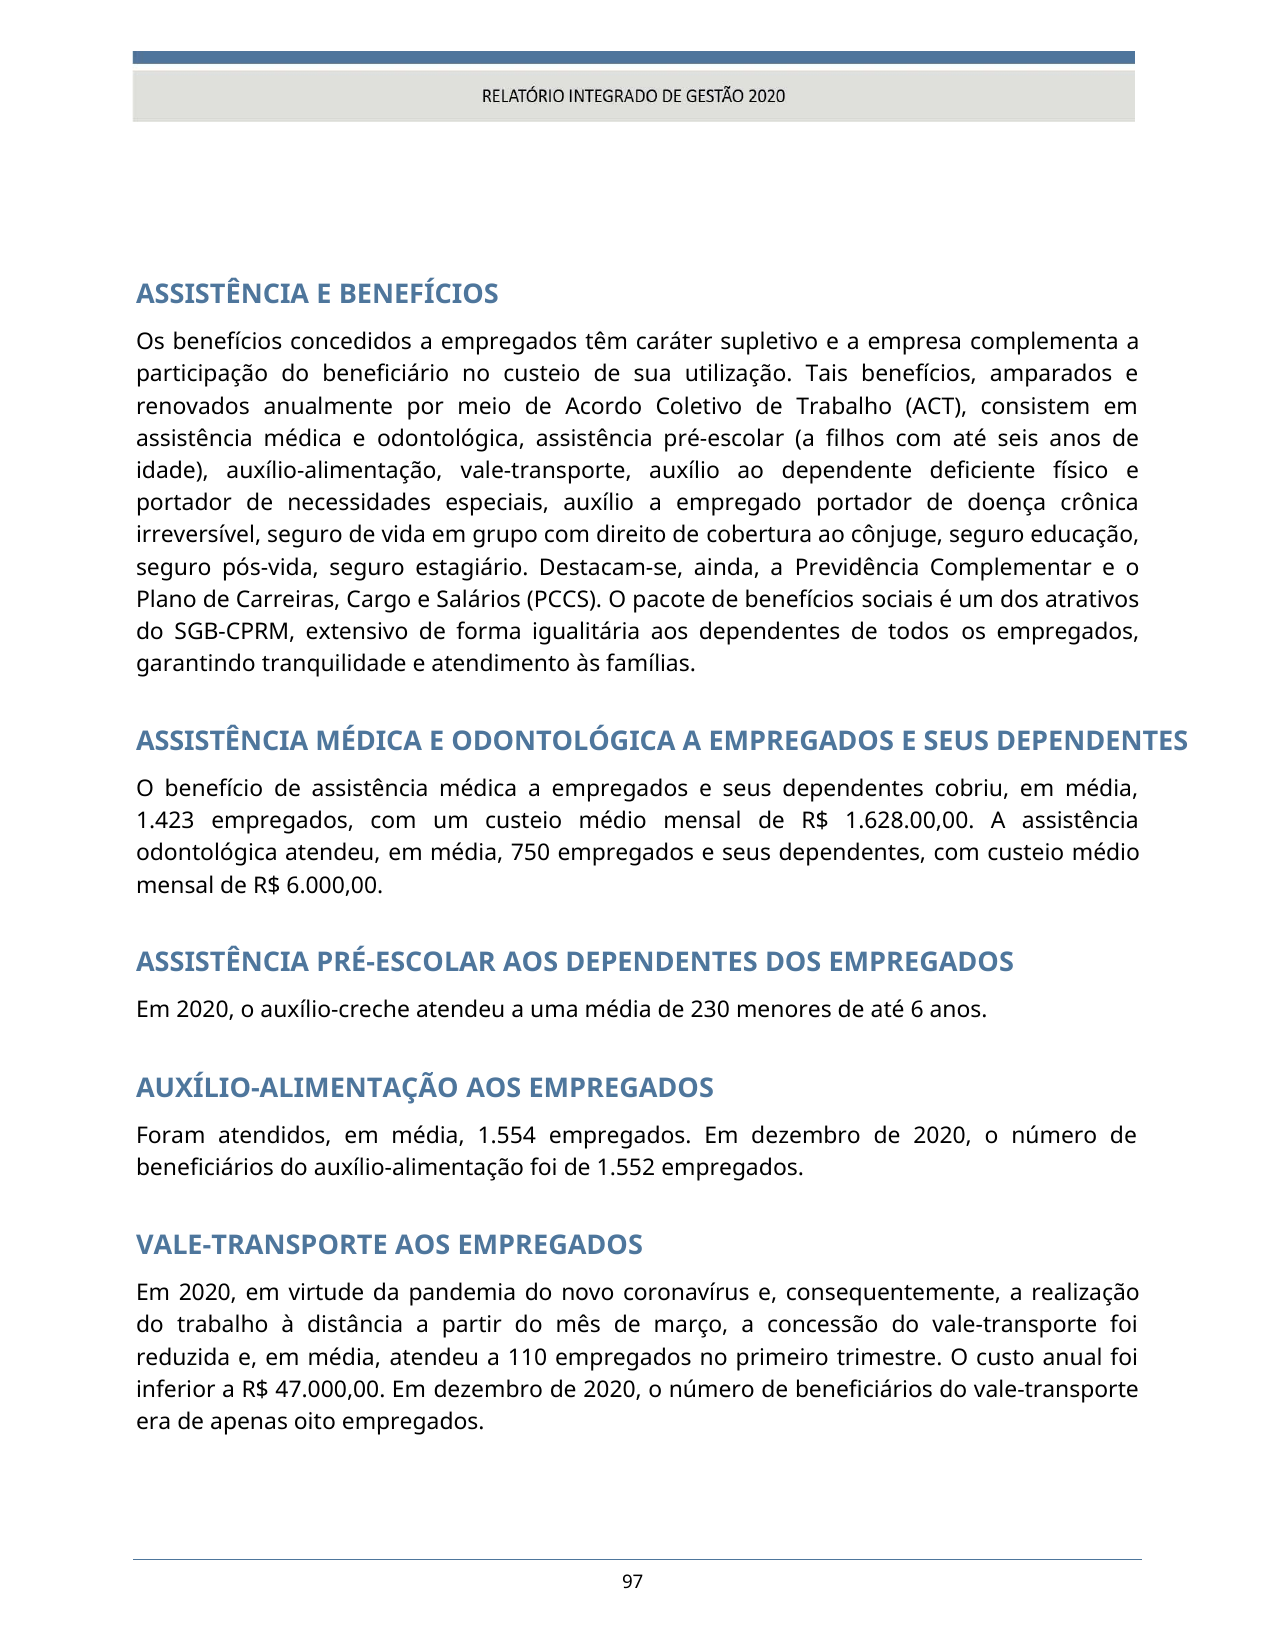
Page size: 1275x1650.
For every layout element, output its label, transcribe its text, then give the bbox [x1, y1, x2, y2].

text O benefício de assistência médica a empregados e seus dependentes cobriu, em média, 1.423 empregados, com um custeio médio mensal de R$ 1.628.00,00. A assistência odontológica atendeu, em média, 750 empregados e seus dependentes, com custeio médio mensal de R$ 6.000,00. [136, 772, 1140, 900]
subtitle ASSISTÊNCIA MÉDICA E ODONTOLÓGICA A EMPREGADOS E SEUS DEPENDENTES [136, 721, 1202, 758]
text Foram atendidos, em média, 1.554 empregados. Em dezembro de 2020, o número de beneficiários do auxílio-alimentação foi de 1.552 empregados. [136, 1119, 1139, 1183]
subtitle ASSISTÊNCIA PRÉ-ESCOLAR AOS DEPENDENTES DOS EMPREGADOS [136, 942, 1202, 979]
text Em 2020, em virtude da pandemia do novo coronavírus e, consequentemente, a realização do trabalho à distância a partir do mês de março, a concessão do vale-transporte foi reduzida e, em média, atendeu a 110 empregados no primeiro trimestre. O custo anual foi inferior a R$ 47.000,00. Em dezembro de 2020, o número de beneficiários do vale-transporte era de apenas oito empregados. [136, 1276, 1140, 1436]
text Em 2020, o auxílio-creche atendeu a uma média de 230 menores de até 6 anos. [136, 993, 1202, 1025]
subtitle ASSISTÊNCIA E BENEFÍCIOS [136, 274, 1202, 311]
subtitle AUXÍLIO-ALIMENTAÇÃO AOS EMPREGADOS [136, 1068, 1202, 1105]
text Os benefícios concedidos a empregados têm caráter supletivo e a empresa complementa a participação do beneficiário no custeio de sua utilização. Tais benefícios, amparados e renovados anualmente por meio de Acordo Coletivo de Trabalho (ACT), consistem em assistência médica e odontológica, assistência pré-escolar (a filhos com até seis anos de idade), auxílio-alimentação, vale-transporte, auxílio ao dependente deficiente físico e portador de necessidades especiais, auxílio a empregado portador de doença crônica irreversível, seguro de vida em grupo com direito de cobertura ao cônjuge, seguro educação, seguro pós-vida, seguro estagiário. Destacam-se, ainda, a Previdência Complementar e o Plano de Carreiras, Cargo e Salários (PCCS). O pacote de benefícios sociais é um dos atrativos do SGB-CPRM, extensivo de forma igualitária aos dependentes de todos os empregados, garantindo tranquilidade e atendimento às famílias. [136, 325, 1139, 678]
subtitle VALE-TRANSPORTE AOS EMPREGADOS [136, 1225, 1202, 1262]
